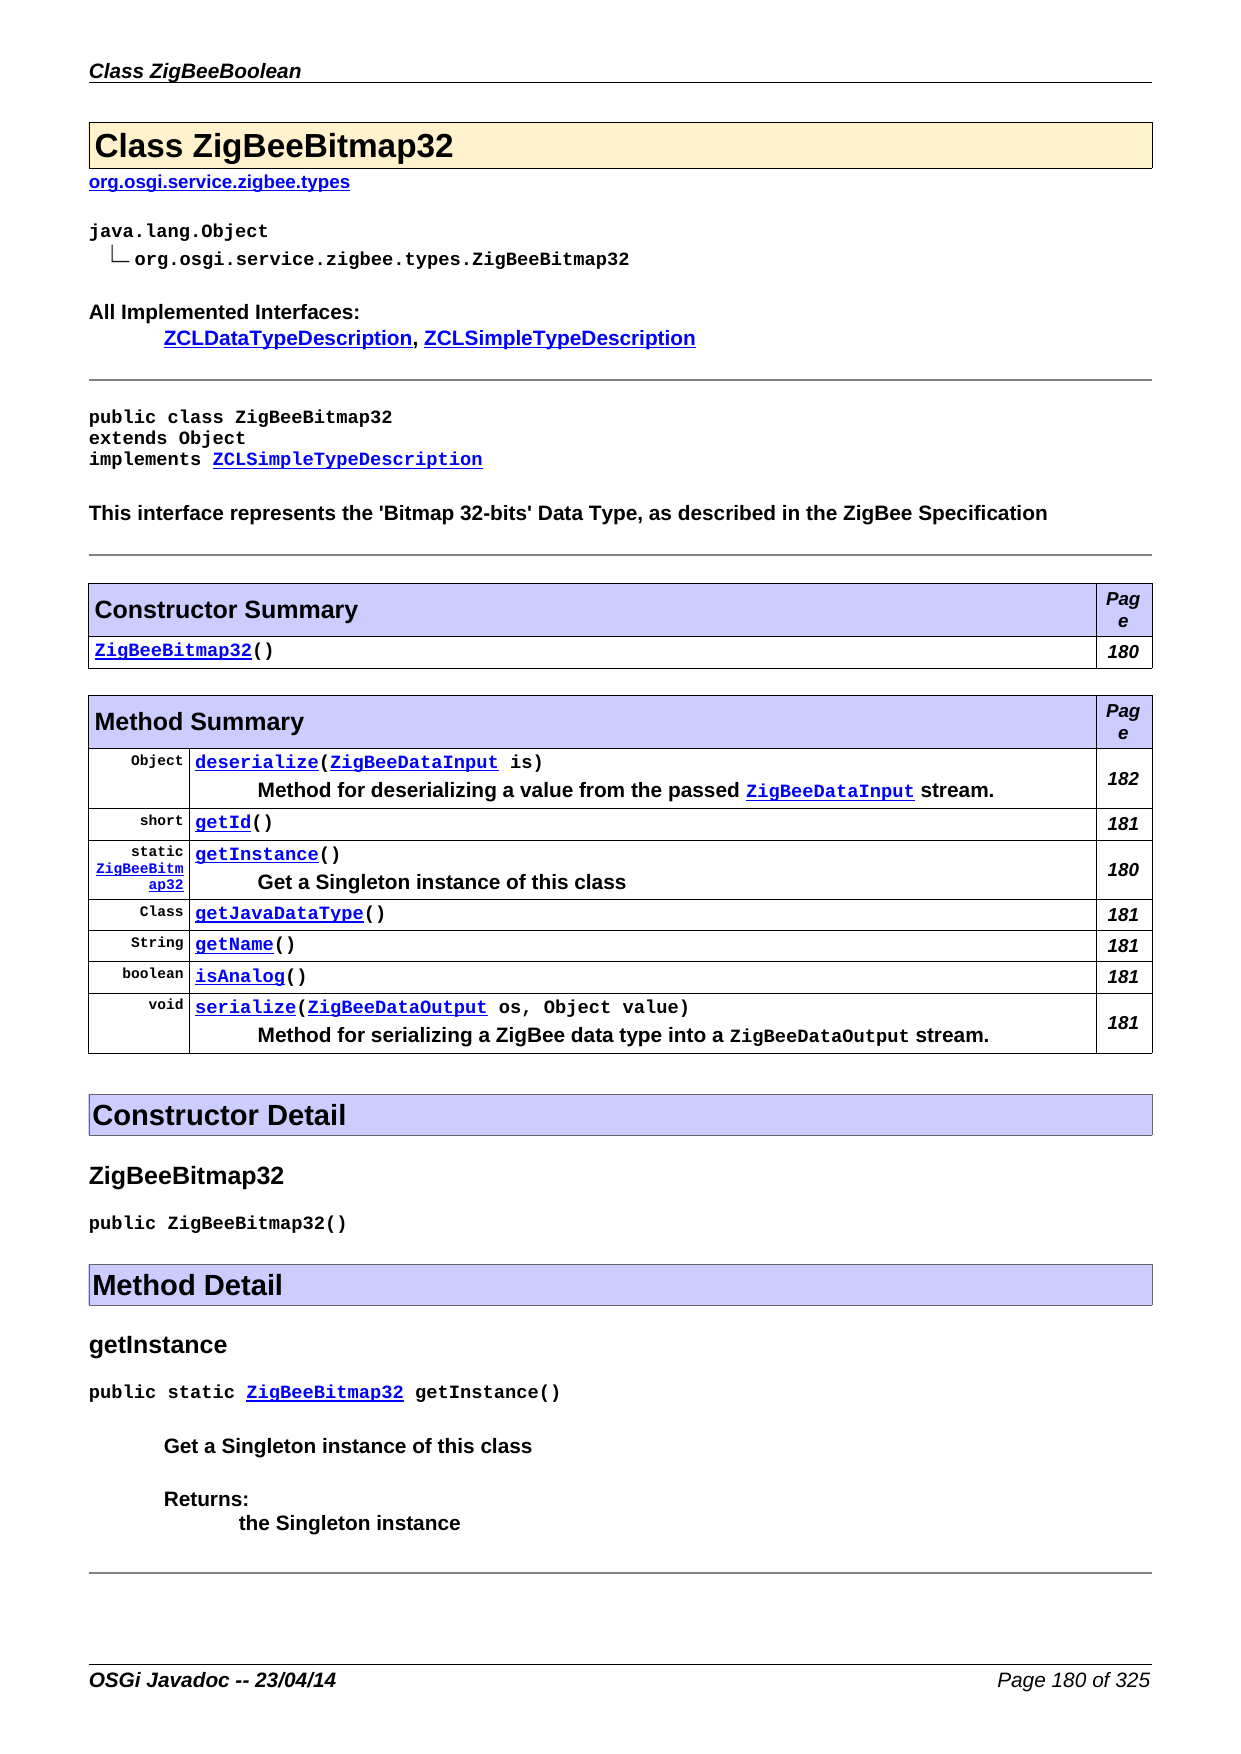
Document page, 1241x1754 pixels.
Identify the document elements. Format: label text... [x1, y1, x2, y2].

table_cell 181 [1097, 637, 1152, 667]
table_cell 182 [1097, 994, 1152, 1053]
text Get a Singleton instance of this class [163, 1433, 1152, 1457]
table_cell 182 [1097, 962, 1152, 993]
table_cell getId() [190, 809, 1096, 839]
table_cell serialize(ZigBeeDataOutput os, Object value) Method for serializing a ZigBee data type into a ZigBeeDataOutput stream. [190, 994, 1096, 1053]
table_cell Class [89, 900, 189, 930]
text java.lang.Object [88, 222, 1152, 243]
table_cell 182 [1097, 931, 1152, 961]
table_cell 183 [1097, 749, 1152, 808]
text Returns: [163, 1487, 1152, 1511]
text the Singleton instance [238, 1511, 1152, 1534]
table_cell boolean [89, 962, 189, 993]
table_cell getName() [190, 931, 1096, 961]
picture [111, 243, 135, 266]
text public static ZigBeeBitmap32 getInstance() [88, 1383, 1152, 1404]
text extends Object [88, 429, 1152, 450]
table_cell String [89, 931, 189, 961]
table_cell 182 [1097, 900, 1152, 930]
subtitle Constructor Detail [90, 1095, 1152, 1135]
text implements ZCLSimpleTypeDescription [88, 450, 1152, 471]
table_cell short [89, 809, 189, 839]
table_cell Object [89, 749, 189, 808]
subtitle Class ZigBeeBitmap32 [90, 123, 1152, 168]
subtitle Method Detail [90, 1265, 1152, 1305]
table_cell isAnalog() [190, 962, 1096, 993]
table_cell getJavaDataType() [190, 900, 1096, 930]
table_cell getInstance() Get a Singleton instance of this class [190, 841, 1096, 899]
subtitle getInstance [88, 1330, 1152, 1359]
text ZCLDataTypeDescription, ZCLSimpleTypeDescription [163, 326, 1152, 350]
table_cell ZigBeeBitmap32() [89, 637, 1096, 667]
text public class ZigBeeBitmap32 [88, 408, 1152, 429]
text This interface represents the 'Bitmap 32-bits' Data Type, as described in the ZigBee Specification [88, 501, 1152, 524]
text org.osgi.service.zigbee.types.ZigBeeBitmap32 [88, 243, 1152, 271]
subtitle All Implemented Interfaces: [88, 300, 1152, 324]
table_cell 181 [1097, 841, 1152, 899]
subtitle ZigBeeBitmap32 [88, 1161, 1152, 1189]
table_cell void [89, 994, 189, 1053]
table_cell static ZigBeeBitmap32 [89, 841, 189, 899]
table_header Page [1097, 696, 1152, 748]
table_header Page [1097, 584, 1152, 636]
table_header Constructor Summary [89, 584, 1096, 636]
text org.osgi.service.zigbee.types [88, 171, 1152, 193]
table_header Method Summary [89, 696, 1096, 748]
table_cell deserialize(ZigBeeDataInput is) Method for deserializing a value from the passed ZigBeeDataInput stream. [190, 749, 1096, 808]
table_cell 182 [1097, 809, 1152, 839]
text public ZigBeeBitmap32() [88, 1213, 1152, 1235]
